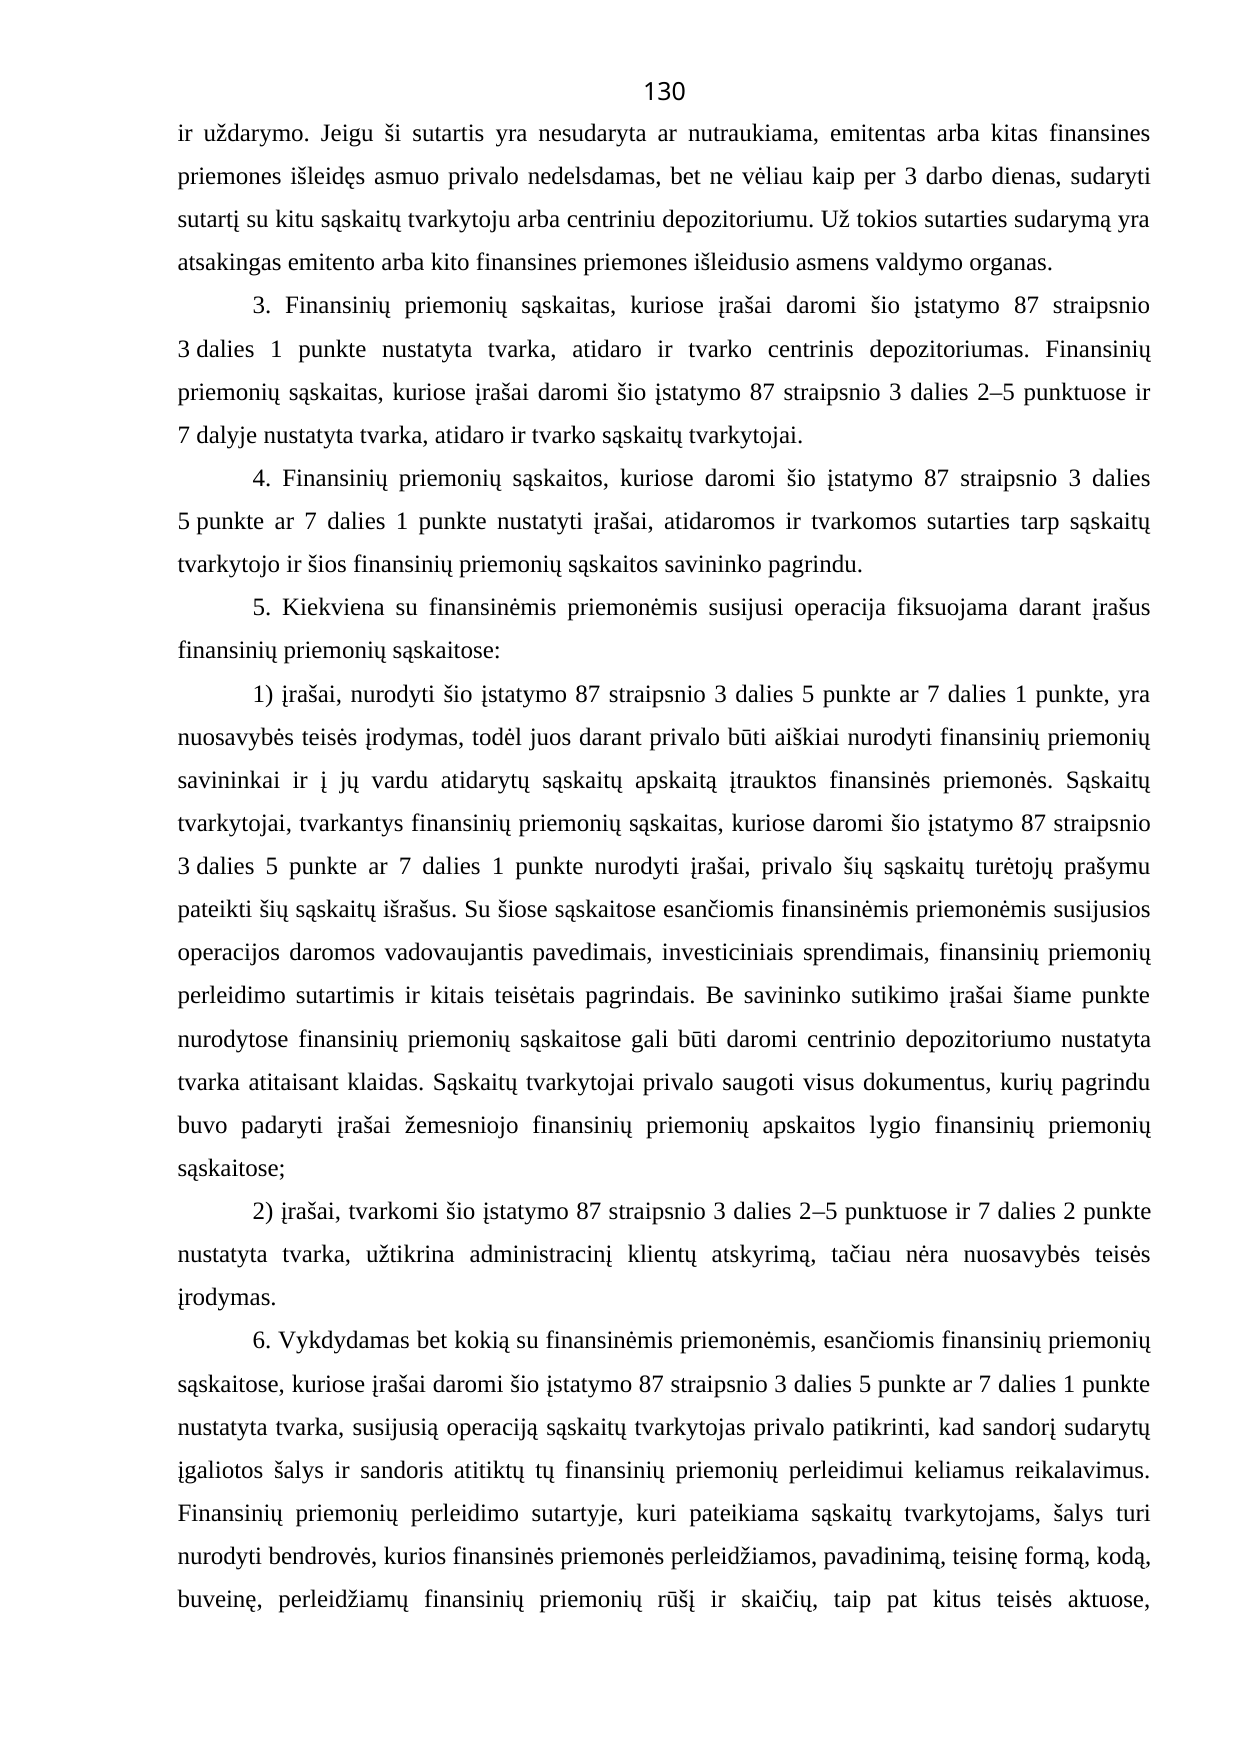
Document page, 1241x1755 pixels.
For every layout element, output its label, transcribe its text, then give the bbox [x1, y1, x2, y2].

text 4. Finansinių priemonių sąskaitos, kuriose daromi šio įstatymo 87 straipsnio 3 dalies 5 punkte ar 7 dalies 1 punkte nustatyti įrašai, atidaromos ir tvarkomos sutarties tarp sąskaitų tvarkytojo ir šios finansinių priemonių sąskaitos savininko pagrindu. [177, 463, 1152, 578]
text 1) įrašai, nurodyti šio įstatymo 87 straipsnio 3 dalies 5 punkte ar 7 dalies 1 punkte, yra nuosavybės teisės įrodymas, todėl juos darant privalo būti aiškiai nurodyti finansinių priemonių savininkai ir į jų vardu atidarytų sąskaitų apskaitą įtrauktos finansinės priemonės. Sąskaitų tvarkytojai, tvarkantys finansinių priemonių sąskaitas, kuriose daromi šio įstatymo 87 straipsnio 3 dalies 5 punkte ar 7 dalies 1 punkte nurodyti įrašai, privalo šių sąskaitų turėtojų prašymu pateikti šių sąskaitų išrašus. Su šiose sąskaitose esančiomis finansinėmis priemonėmis susijusios operacijos daromos vadovaujantis pavedimais, investiciniais sprendimais, finansinių priemonių perleidimo sutartimis ir kitais teisėtais pagrindais. Be savininko sutikimo įrašai šiame punkte nurodytose finansinių priemonių sąskaitose gali būti daromi centrinio depozitoriumo nustatyta tvarka atitaisant klaidas. Sąskaitų tvarkytojai privalo saugoti visus dokumentus, kurių pagrindu buvo padaryti įrašai žemesniojo finansinių priemonių apskaitos lygio finansinių priemonių sąskaitose; [177, 679, 1152, 1182]
text ir uždarymo. Jeigu ši sutartis yra nesudaryta ar nutraukiama, emitentas arba kitas finansines priemones išleidęs asmuo privalo nedelsdamas, bet ne vėliau kaip per 3 darbo dienas, sudaryti sutartį su kitu sąskaitų tvarkytoju arba centriniu depozitoriumu. Už tokios sutarties sudarymą yra atsakingas emitento arba kito finansines priemones išleidusio asmens valdymo organas. [177, 118, 1152, 276]
text 2) įrašai, tvarkomi šio įstatymo 87 straipsnio 3 dalies 2–5 punktuose ir 7 dalies 2 punkte nustatyta tvarka, užtikrina administracinį klientų atskyrimą, tačiau nėra nuosavybės teisės įrodymas. [177, 1196, 1152, 1311]
text 6. Vykdydamas bet kokią su finansinėmis priemonėmis, esančiomis finansinių priemonių sąskaitose, kuriose įrašai daromi šio įstatymo 87 straipsnio 3 dalies 5 punkte ar 7 dalies 1 punkte nustatyta tvarka, susijusią operaciją sąskaitų tvarkytojas privalo patikrinti, kad sandorį sudarytų įgaliotos šalys ir sandoris atitiktų tų finansinių priemonių perleidimui keliamus reikalavimus. Finansinių priemonių perleidimo sutartyje, kuri pateikiama sąskaitų tvarkytojams, šalys turi nurodyti bendrovės, kurios finansinės priemonės perleidžiamos, pavadinimą, teisinę formą, kodą, buveinę, perleidžiamų finansinių priemonių rūšį ir skaičių, taip pat kitus teisės aktuose, [177, 1326, 1152, 1613]
text 5. Kiekviena su finansinėmis priemonėmis susijusi operacija fiksuojama darant įrašus finansinių priemonių sąskaitose: [177, 592, 1152, 664]
text 3. Finansinių priemonių sąskaitas, kuriose įrašai daromi šio įstatymo 87 straipsnio 3 dalies 1 punkte nustatyta tvarka, atidaro ir tvarko centrinis depozitoriumas. Finansinių priemonių sąskaitas, kuriose įrašai daromi šio įstatymo 87 straipsnio 3 dalies 2–5 punktuose ir 7 dalyje nustatyta tvarka, atidaro ir tvarko sąskaitų tvarkytojai. [177, 291, 1152, 449]
